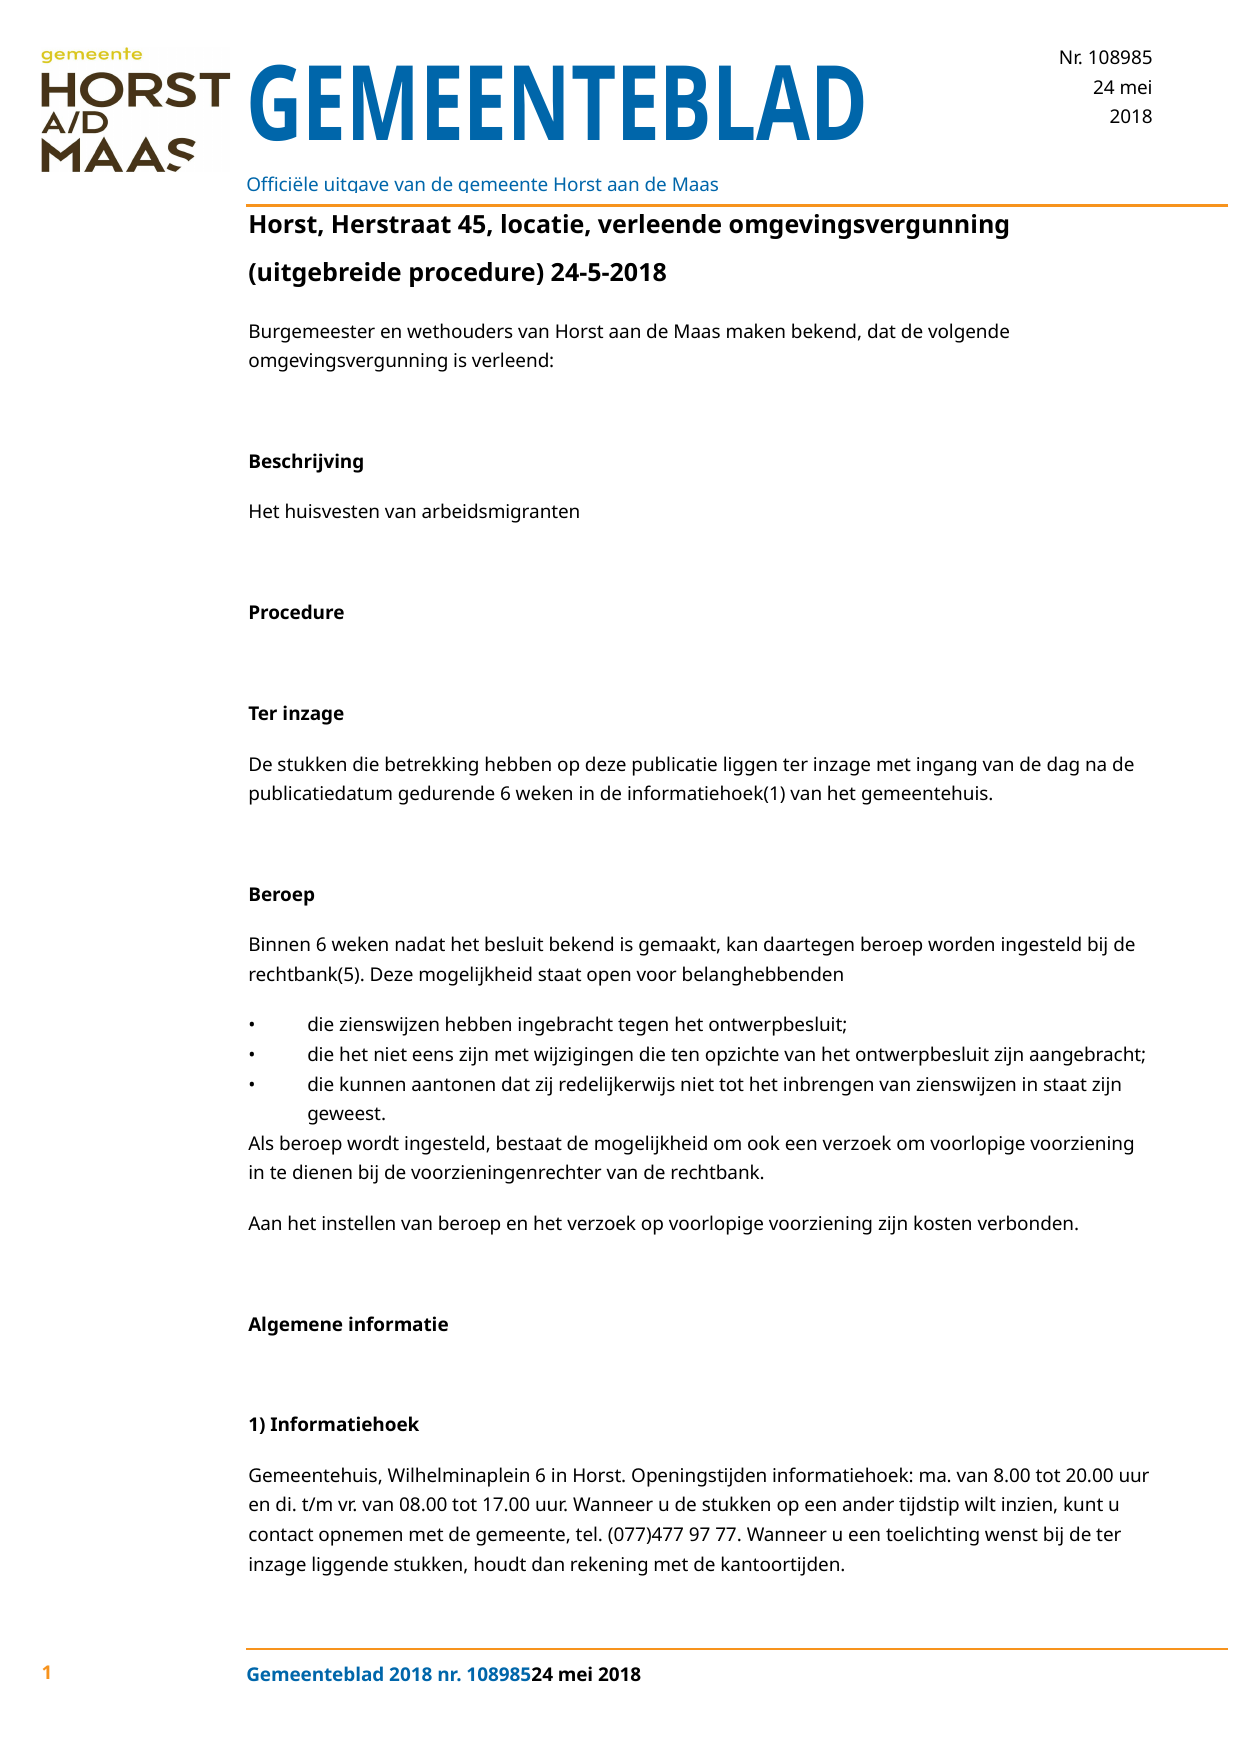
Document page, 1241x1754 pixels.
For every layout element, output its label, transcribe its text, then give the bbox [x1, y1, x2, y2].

text Procedure [248, 599, 1152, 625]
text De stukken die betrekking hebben op deze publicatie liggen ter inzage met ingang van de dag na de publicatiedatum gedurende 6 weken in de informatiehoek(1) van het gemeentehuis. [248, 751, 1152, 806]
picture [41, 47, 231, 172]
text Ter inzage [248, 700, 1152, 726]
text Burgemeester en wethouders van Horst aan de Maas maken bekend, dat de volgende omgevingsvergunning is verleend: [248, 318, 1152, 373]
text Als beroep wordt ingesteld, bestaat de mogelijkheid om ook een verzoek om voorlopige voorziening in te dienen bij de voorzieningenrechter van de rechtbank. [248, 1130, 1152, 1185]
text Aan het instellen van beroep en het verzoek op voorlopige voorziening zijn kosten verbonden. [248, 1210, 1152, 1236]
list die het niet eens zijn met wijzigingen die ten opzichte van het ontwerpbesluit zijn aangebracht; [248, 1041, 1152, 1067]
text Beschrijving [248, 448, 1152, 474]
text 1) Informatiehoek [248, 1412, 1152, 1437]
text Het huisvesten van arbeidsmigranten [248, 499, 1152, 524]
text Algemene informatie [248, 1311, 1152, 1337]
text Gemeentehuis, Wilhelminaplein 6 in Horst. Openingstijden informatiehoek: ma. van 8.00 tot 20.00 uur en di. t/m vr. van 08.00 tot 17.00 uur. Wanneer u de stukken op een ander tijdstip wilt inzien, kunt u contact opnemen met de gemeente, tel. (077)477 97 77. Wanneer u een toelichting wenst bij de ter inzage liggende stukken, houdt dan rekening met de kantoortijden. [248, 1462, 1152, 1577]
text Beroep [248, 881, 1152, 907]
list die zienswijzen hebben ingebracht tegen het ontwerpbesluit; [248, 1012, 1152, 1037]
list die kunnen aantonen dat zij redelijkerwijs niet tot het inbrengen van zienswijzen in staat zijn geweest. [248, 1071, 1152, 1126]
text Horst, Herstraat 45, locatie, verleende omgevingsvergunning (uitgebreide procedure) 24-5-2018 [248, 207, 1152, 288]
text Binnen 6 weken nadat het besluit bekend is gemaakt, kan daartegen beroep worden ingesteld bij de rechtbank(5). Deze mogelijkheid staat open voor belanghebbenden [248, 932, 1152, 987]
